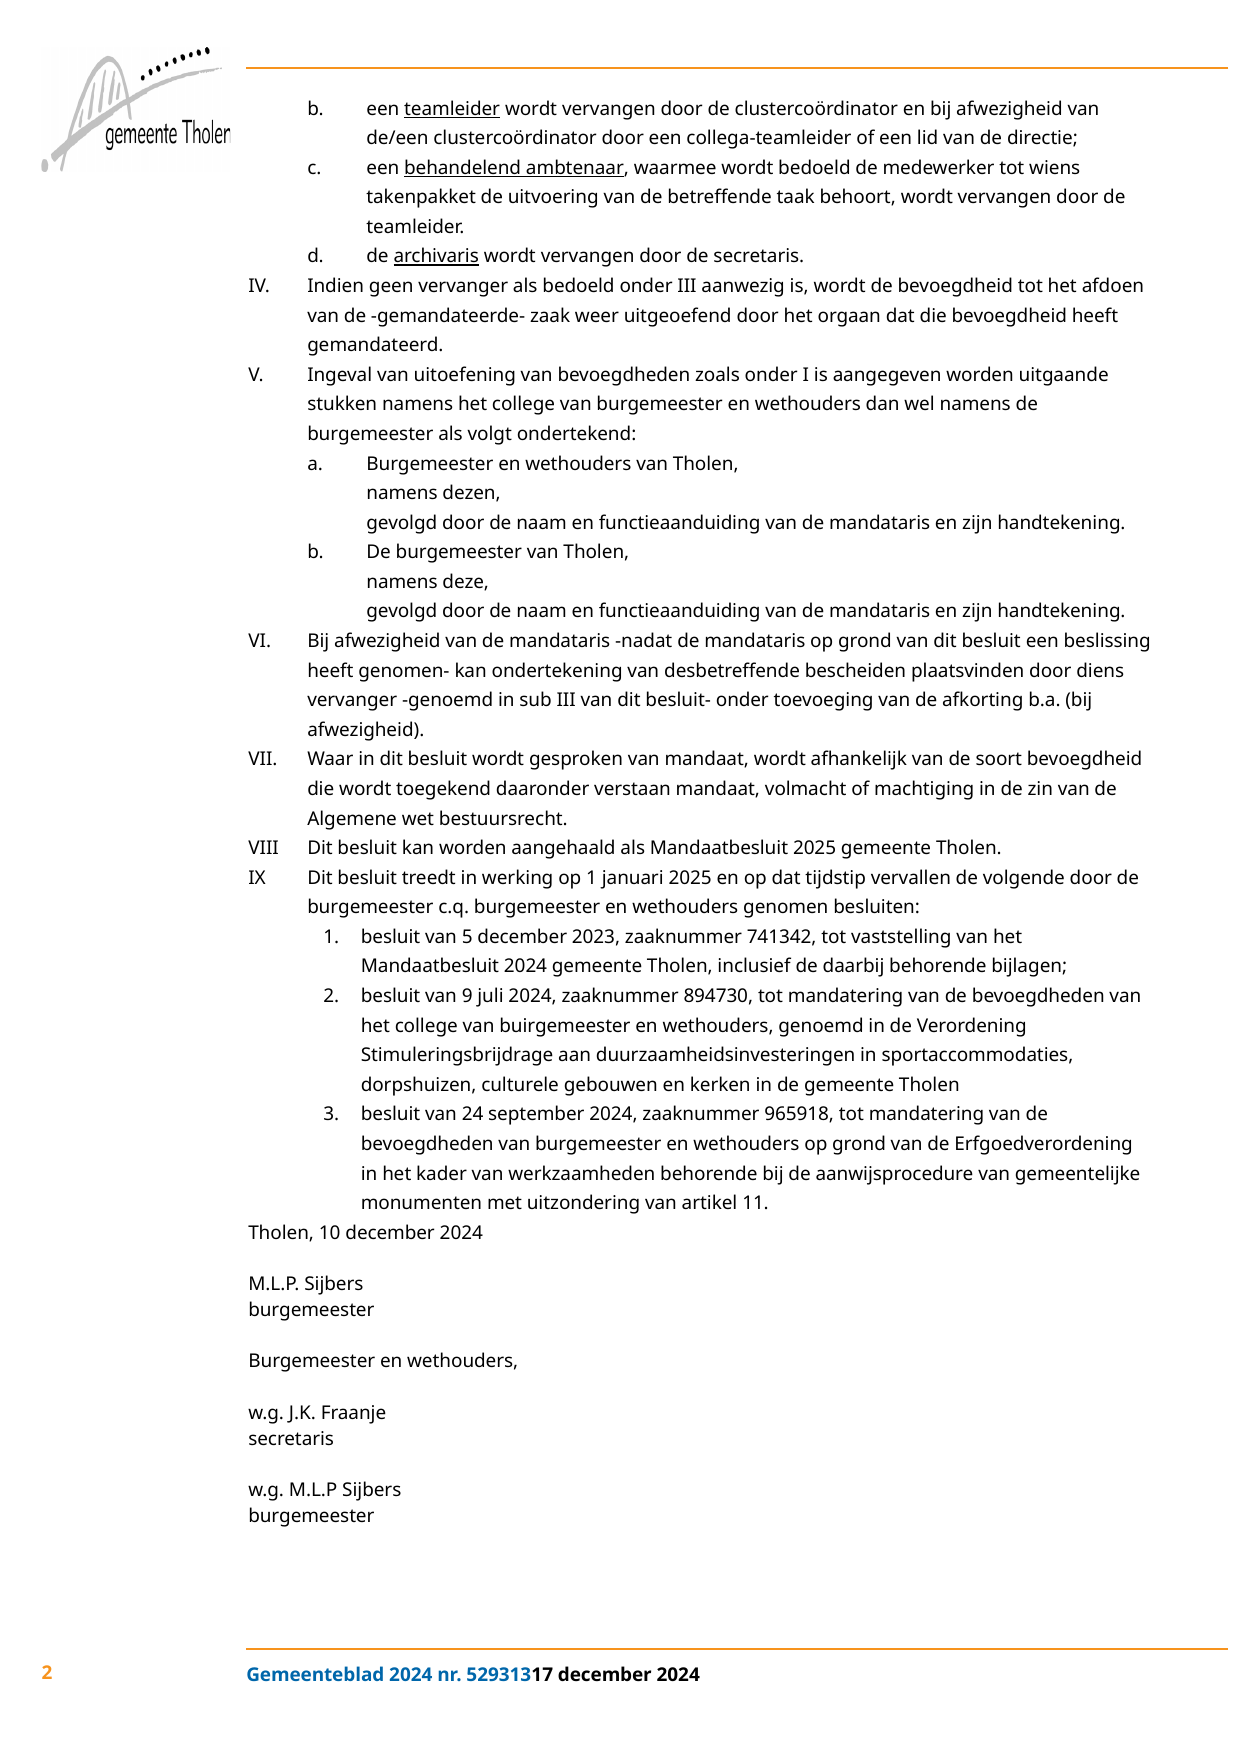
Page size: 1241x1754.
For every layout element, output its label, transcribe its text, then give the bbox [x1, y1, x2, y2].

list namens dezen, [307, 479, 1152, 505]
picture [41, 47, 231, 172]
list Bij afwezigheid van de mandataris -nadat de mandataris op grond van dit besluit een beslissing heeft genomen- kan ondertekening van desbetreffende bescheiden plaatsvinden door diens vervanger -genoemd in sub III van dit besluit- onder toevoeging van de afkorting b.a. (bij afwezigheid). [248, 627, 1152, 742]
list de archivaris wordt vervangen door de secretaris. [307, 243, 1152, 268]
text w.g. J.K. Fraanje [248, 1399, 1152, 1425]
list namens deze, [307, 568, 1152, 594]
list een teamleider wordt vervangen door de clustercoördinator en bij afwezigheid van de/een clustercoördinator door een collega-teamleider of een lid van de directie; [307, 95, 1152, 150]
list besluit van 9 juli 2024, zaaknummer 894730, tot mandatering van de bevoegdheden van het college van buirgemeester en wethouders, genoemd in de Verordening Stimuleringsbrijdrage aan duurzaamheidsinvesteringen in sportaccommodaties, dorpshuizen, culturele gebouwen en kerken in de gemeente Tholen [323, 982, 1152, 1097]
text w.g. M.L.P Sijbers [248, 1476, 1152, 1502]
list gevolgd door de naam en functieaanduiding van de mandataris en zijn handtekening. [307, 509, 1152, 535]
list Dit besluit kan worden aangehaald als Mandaatbesluit 2025 gemeente Tholen. [248, 834, 1152, 860]
text Tholen, 10 december 2024 [248, 1219, 1152, 1245]
text M.L.P. Sijbers [248, 1270, 1152, 1296]
list Burgemeester en wethouders van Tholen, [307, 450, 1152, 476]
list besluit van 24 september 2024, zaaknummer 965918, tot mandatering van de bevoegdheden van burgemeester en wethouders op grond van de Erfgoedverordening in het kader van werkzaamheden behorende bij de aanwijsprocedure van gemeentelijke monumenten met uitzondering van artikel 11. [323, 1101, 1152, 1215]
text burgemeester [248, 1502, 1152, 1528]
list Waar in dit besluit wordt gesproken van mandaat, wordt afhankelijk van de soort bevoegdheid die wordt toegekend daaronder verstaan mandaat, volmacht of machtiging in de zin van de Algemene wet bestuursrecht. [248, 746, 1152, 831]
list gevolgd door de naam en functieaanduiding van de mandataris en zijn handtekening. [307, 598, 1152, 623]
list Ingeval van uitoefening van bevoegdheden zoals onder I is aangegeven worden uitgaande stukken namens het college van burgemeester en wethouders dan wel namens de burgemeester als volgt ondertekend: [248, 361, 1152, 446]
list Indien geen vervanger als bedoeld onder III aanwezig is, wordt de bevoegdheid tot het afdoen van de -gemandateerde- zaak weer uitgeoefend door het orgaan dat die bevoegdheid heeft gemandateerd. [248, 272, 1152, 357]
text secretaris [248, 1425, 1152, 1451]
text burgemeester [248, 1296, 1152, 1322]
text Burgemeester en wethouders, [248, 1348, 1152, 1373]
list Dit besluit treedt in werking op 1 januari 2025 en op dat tijdstip vervallen de volgende door de burgemeester c.q. burgemeester en wethouders genomen besluiten: [248, 864, 1152, 919]
list een behandelend ambtenaar, waarmee wordt bedoeld de medewerker tot wiens takenpakket de uitvoering van de betreffende taak behoort, wordt vervangen door de teamleider. [307, 154, 1152, 239]
list De burgemeester van Tholen, [307, 538, 1152, 564]
list besluit van 5 december 2023, zaaknummer 741342, tot vaststelling van het Mandaatbesluit 2024 gemeente Tholen, inclusief de daarbij behorende bijlagen; [323, 923, 1152, 978]
